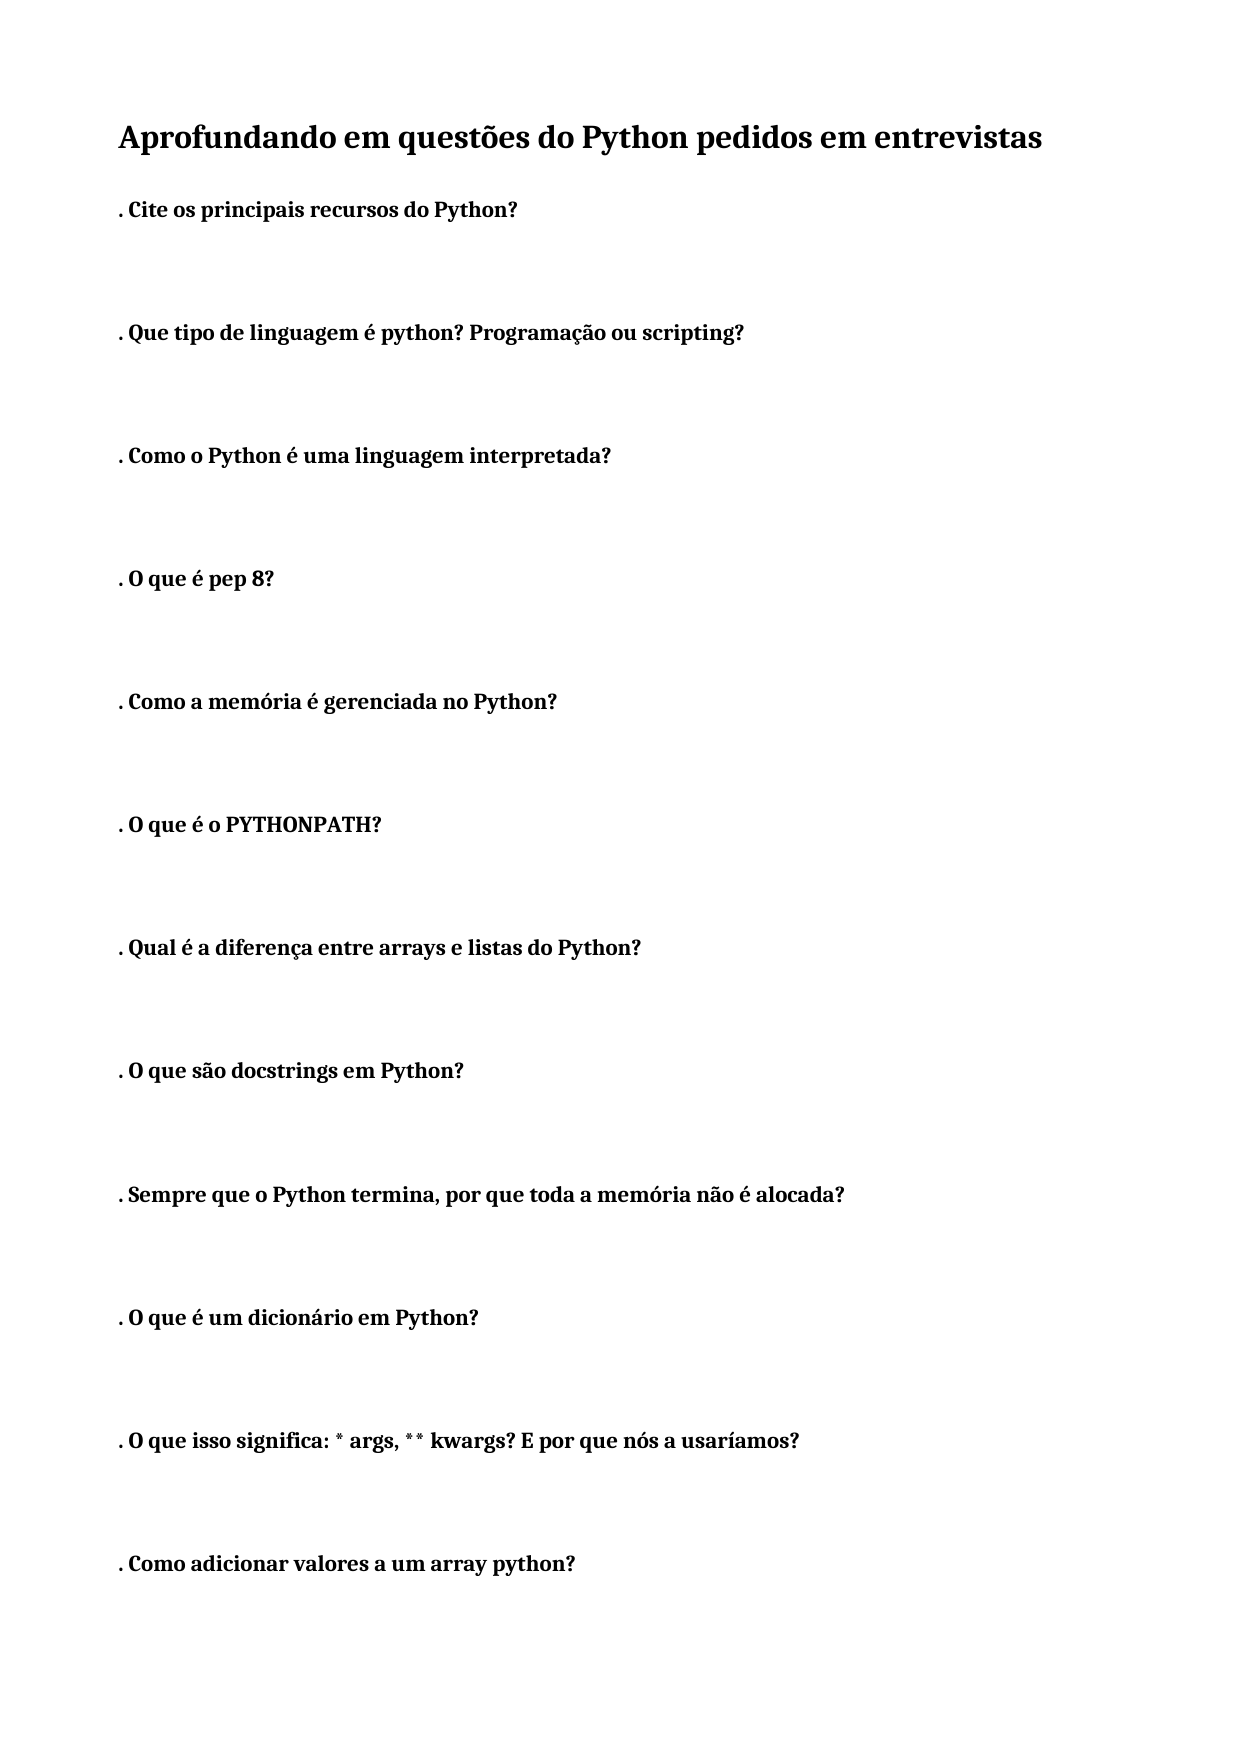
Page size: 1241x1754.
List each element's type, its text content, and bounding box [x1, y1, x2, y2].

text . O que é um dicionário em Python? [118, 1304, 1122, 1331]
text . Qual é a diferença entre arrays e listas do Python? [118, 935, 1122, 962]
text . Como adicionar valores a um array python? [118, 1551, 1122, 1577]
text . Sempre que o Python termina, por que toda a memória não é alocada? [118, 1181, 1122, 1208]
text . Que tipo de linguagem é python? Programação ou scripting? [118, 319, 1122, 346]
text . Cite os principais recursos do Python? [118, 196, 1122, 223]
text . O que são docstrings em Python? [118, 1058, 1122, 1085]
text . O que é o PYTHONPATH? [118, 812, 1122, 838]
text . Como o Python é uma linguagem interpretada? [118, 443, 1122, 469]
text . O que é pep 8? [118, 566, 1122, 592]
text . Como a memória é gerenciada no Python? [118, 689, 1122, 715]
text . O que isso significa: * args, ** kwargs? E por que nós a usaríamos? [118, 1428, 1122, 1454]
text Aprofundando em questões do Python pedidos em entrevistas [118, 118, 1122, 156]
